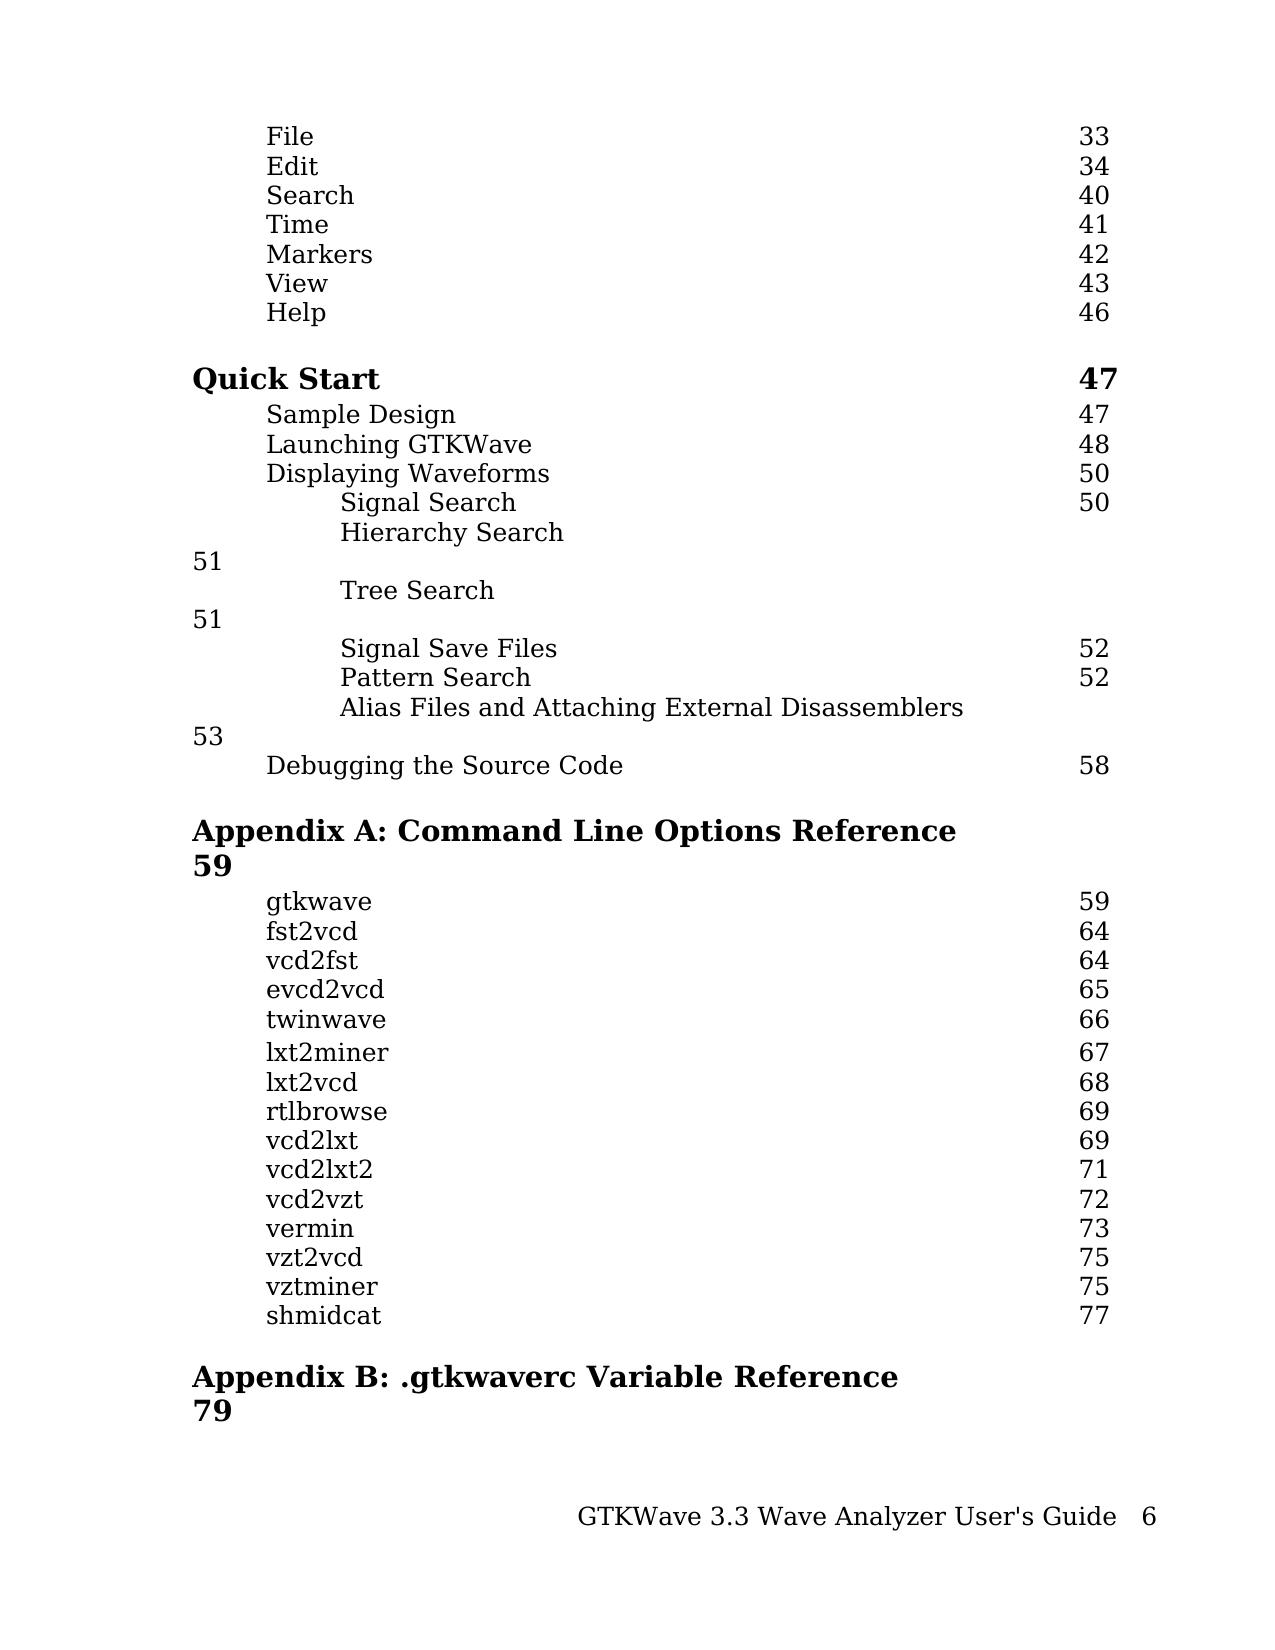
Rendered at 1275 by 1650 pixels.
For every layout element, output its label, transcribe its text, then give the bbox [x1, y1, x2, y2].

text vztminer 75 [118, 1272, 1157, 1302]
text vermin 73 [118, 1214, 1157, 1243]
text Time 41 [118, 211, 1157, 240]
text rtlbrowse 69 [118, 1097, 1157, 1127]
text Appendix B: .gtkwaverc Variable Reference 79 [118, 1360, 1157, 1428]
text Help 46 [118, 298, 1157, 327]
text Alias Files and Attaching External Disassemblers 53 [118, 693, 1157, 751]
text Pattern Search 52 [118, 663, 1157, 693]
text Search 39 [118, 182, 1157, 211]
text vcd2lxt 69 [118, 1127, 1157, 1156]
text vzt2vcd 75 [118, 1243, 1157, 1272]
text Displaying Waveforms 50 [118, 459, 1157, 488]
text View 43 [118, 269, 1157, 298]
text shmidcat 77 [118, 1302, 1157, 1331]
text twinwave 66 [118, 1005, 1157, 1034]
text Quick Start 47 [118, 362, 1157, 396]
text lxt2vcd 68 [118, 1068, 1157, 1097]
text Markers 42 [118, 240, 1157, 269]
text vcd2fst 64 [118, 946, 1157, 976]
text Debugging the Source Code 57 [118, 751, 1157, 780]
text vcd2vzt 72 [118, 1185, 1157, 1214]
text fst2vcd 64 [118, 917, 1157, 946]
text Edit 34 [118, 152, 1157, 182]
text Hierarchy Search 51 [118, 518, 1157, 576]
text vcd2lxt2 71 [118, 1156, 1157, 1185]
text evcd2vcd 65 [118, 976, 1157, 1005]
text Signal Save Files 52 [118, 634, 1157, 663]
text Sample Design 47 [118, 396, 1157, 430]
text lxt2miner 67 [118, 1034, 1157, 1068]
text Appendix A: Command Line Options Reference 59 [118, 814, 1157, 883]
text Tree Search 51 [118, 576, 1157, 634]
text Launching GTKWave 48 [118, 430, 1157, 459]
text Signal Search 50 [118, 488, 1157, 518]
text File 33 [118, 118, 1157, 152]
text gtkwave 59 [118, 883, 1157, 917]
